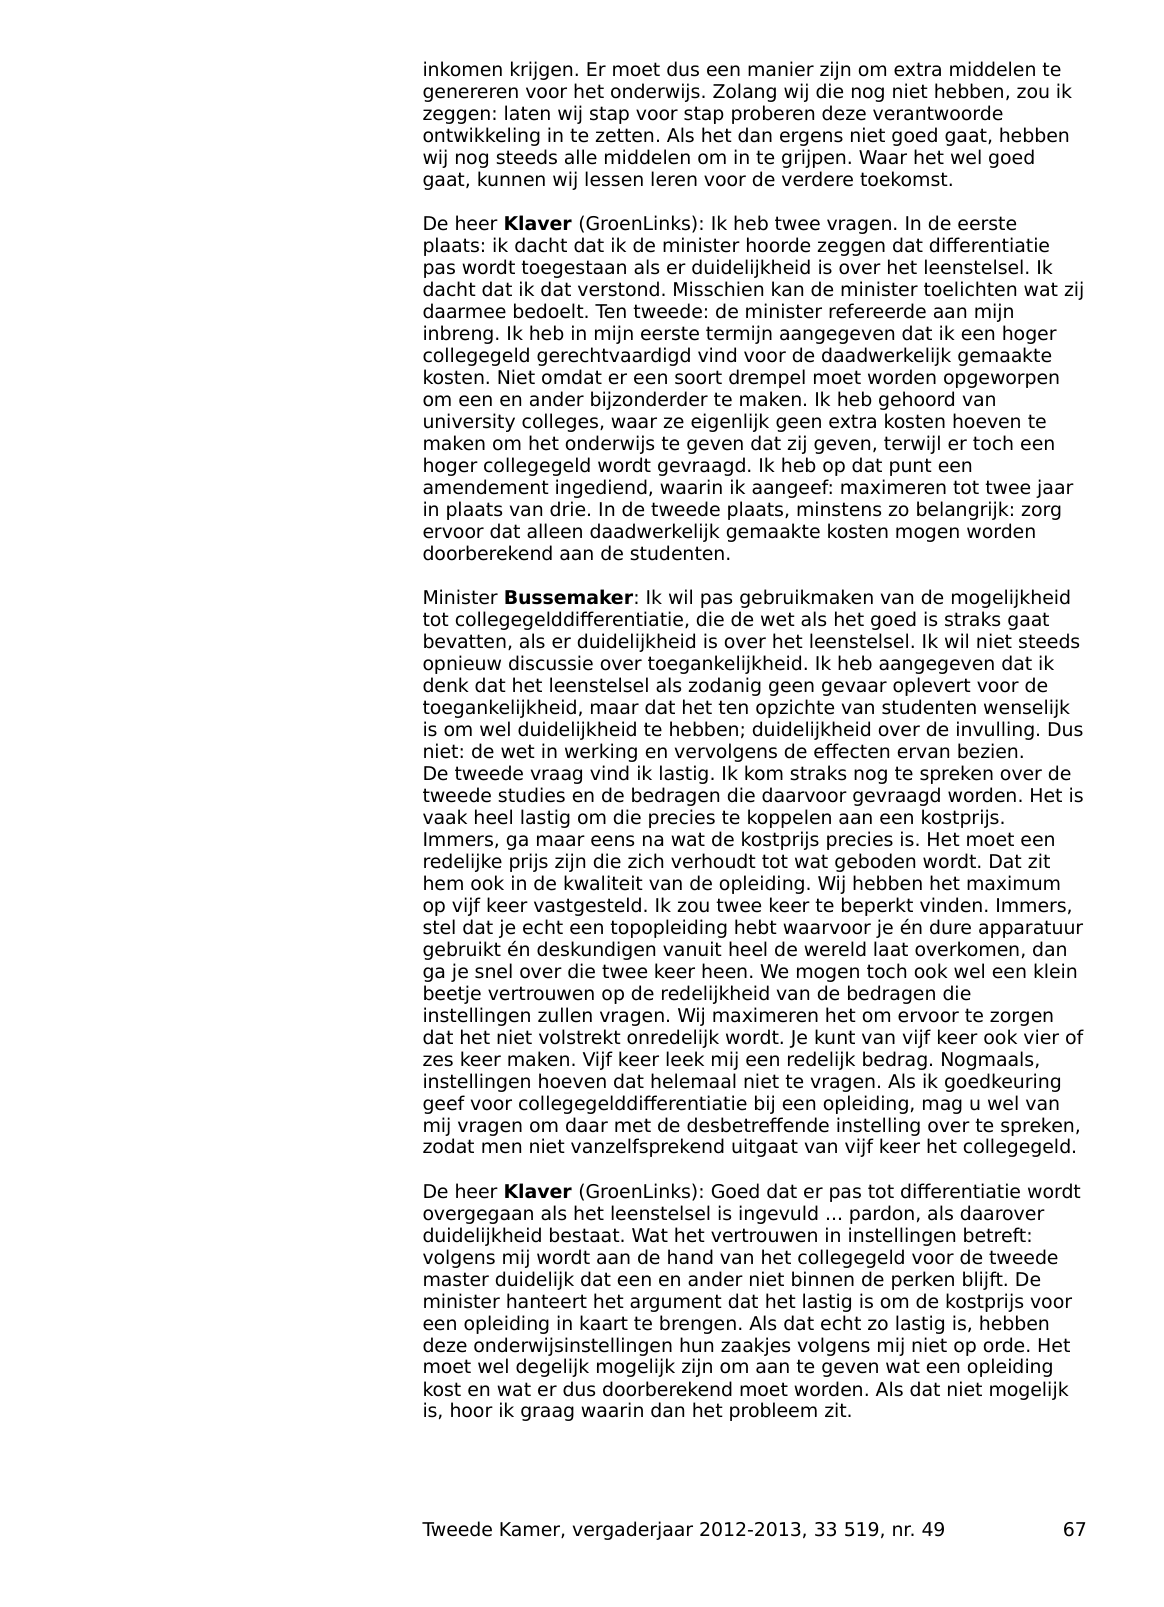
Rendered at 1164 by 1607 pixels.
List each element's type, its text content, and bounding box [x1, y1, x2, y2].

text De tweede vraag vind ik lastig. Ik kom straks nog te spreken over de tweede studies en de bedragen die daarvoor gevraagd worden. Het is vaak heel lastig om die precies te koppelen aan een kostprijs. Immers, ga maar eens na wat de kostprijs precies is. Het moet een redelijke prijs zijn die zich verhoudt tot wat geboden wordt. Dat zit hem ook in de kwaliteit van de opleiding. Wij hebben het maximum op vijf keer vastgesteld. Ik zou twee keer te beperkt vinden. Immers, stel dat je echt een topopleiding hebt waarvoor je én dure apparatuur gebruikt én deskundigen vanuit heel de wereld laat overkomen, dan ga je snel over die twee keer heen. We mogen toch ook wel een klein beetje vertrouwen op de redelijkheid van de bedragen die instellingen zullen vragen. Wij maximeren het om ervoor te zorgen dat het niet volstrekt onredelijk wordt. Je kunt van vijf keer ook vier of zes keer maken. Vijf keer leek mij een redelijk bedrag. Nogmaals, instellingen hoeven dat helemaal niet te vragen. Als ik goedkeuring geef voor collegegelddifferentiatie bij een opleiding, mag u wel van mij vragen om daar met de desbetreffende instelling over te spreken, zodat men niet vanzelfsprekend uitgaat van vijf keer het collegegeld. [422, 763, 1087, 1158]
text De heer Klaver (GroenLinks): Ik heb twee vragen. In de eerste plaats: ik dacht dat ik de minister hoorde zeggen dat differentiatie pas wordt toegestaan als er duidelijkheid is over het leenstelsel. Ik dacht dat ik dat verstond. Misschien kan de minister toelichten wat zij daarmee bedoelt. Ten tweede: de minister refereerde aan mijn inbreng. Ik heb in mijn eerste termijn aangegeven dat ik een hoger collegegeld gerechtvaardigd vind voor de daadwerkelijk gemaakte kosten. Niet omdat er een soort drempel moet worden opgeworpen om een en ander bijzonderder te maken. Ik heb gehoord van university colleges, waar ze eigenlijk geen extra kosten hoeven te maken om het onderwijs te geven dat zij geven, terwijl er toch een hoger collegegeld wordt gevraagd. Ik heb op dat punt een amendement ingediend, waarin ik aangeef: maximeren tot twee jaar in plaats van drie. In de tweede plaats, minstens zo belangrijk: zorg ervoor dat alleen daadwerkelijk gemaakte kosten mogen worden doorberekend aan de studenten. [422, 213, 1087, 565]
text De heer Klaver (GroenLinks): Goed dat er pas tot differentiatie wordt overgegaan als het leenstelsel is ingevuld ... pardon, als daarover duidelijkheid bestaat. Wat het vertrouwen in instellingen betreft: volgens mij wordt aan de hand van het collegegeld voor de tweede master duidelijk dat een en ander niet binnen de perken blijft. De minister hanteert het argument dat het lastig is om de kostprijs voor een opleiding in kaart te brengen. Als dat echt zo lastig is, hebben deze onderwijsinstellingen hun zaakjes volgens mij niet op orde. Het moet wel degelijk mogelijk zijn om aan te geven wat een opleiding kost en wat er dus doorberekend moet worden. Als dat niet mogelijk is, hoor ik graag waarin dan het probleem zit. [422, 1181, 1087, 1422]
text inkomen krijgen. Er moet dus een manier zijn om extra middelen te genereren voor het onderwijs. Zolang wij die nog niet hebben, zou ik zeggen: laten wij stap voor stap proberen deze verantwoorde ontwikkeling in te zetten. Als het dan ergens niet goed gaat, hebben wij nog steeds alle middelen om in te grijpen. Waar het wel goed gaat, kunnen wij lessen leren voor de verdere toekomst. [422, 59, 1087, 191]
text Minister Bussemaker: Ik wil pas gebruikmaken van de mogelijkheid tot collegegelddifferentiatie, die de wet als het goed is straks gaat bevatten, als er duidelijkheid is over het leenstelsel. Ik wil niet steeds opnieuw discussie over toegankelijkheid. Ik heb aangegeven dat ik denk dat het leenstelsel als zodanig geen gevaar oplevert voor de toegankelijkheid, maar dat het ten opzichte van studenten wenselijk is om wel duidelijkheid te hebben; duidelijkheid over de invulling. Dus niet: de wet in werking en vervolgens de effecten ervan bezien. [422, 587, 1087, 763]
